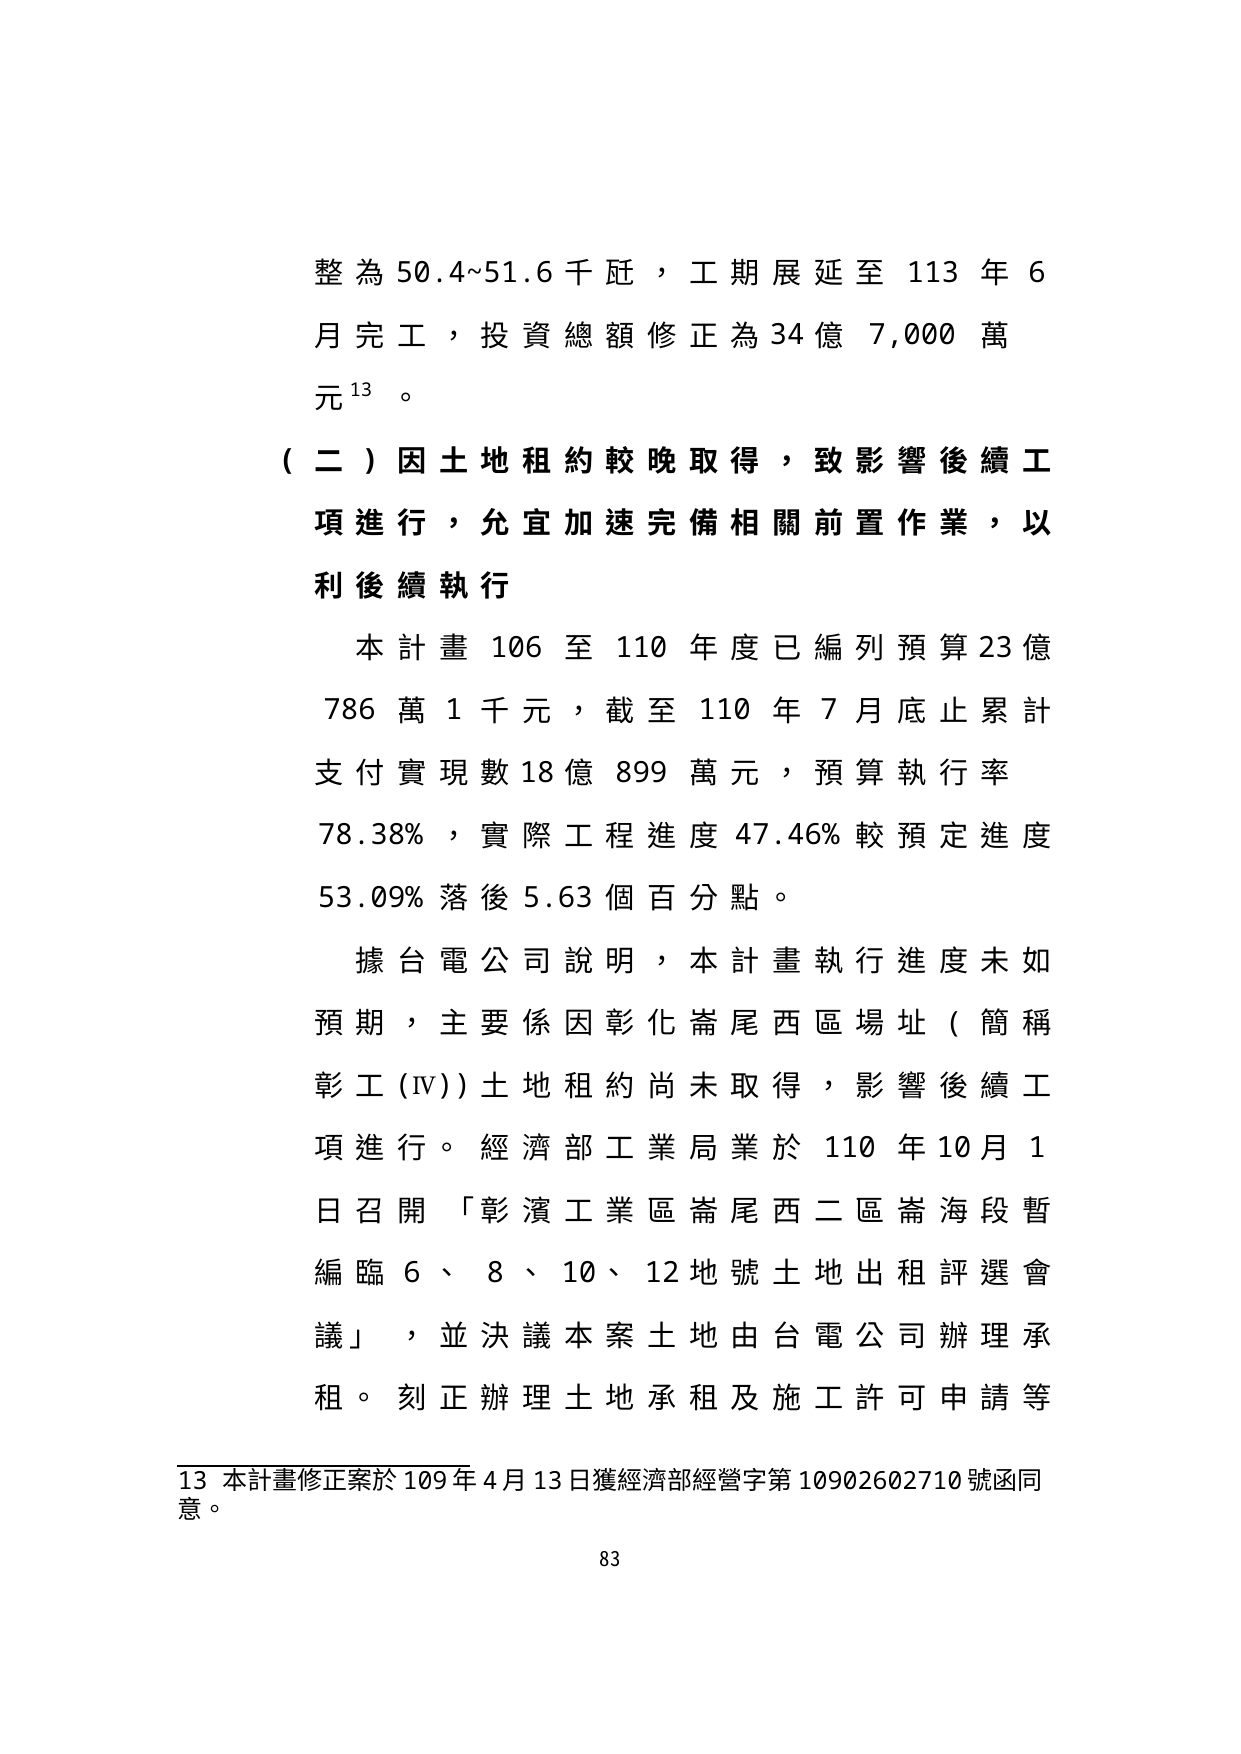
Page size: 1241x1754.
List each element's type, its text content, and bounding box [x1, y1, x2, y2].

text 本計畫修正案於109年4月13日獲經濟部經營字第10902602710號函同意。 [177, 1466, 1063, 1525]
text 本計畫106至110年度已編列預算23億786萬1千元，截至110年7月底止累計支付實現數18億899萬元，預算執行率78.38%，實際工程進度47.46%較預定進度53.09%落後5.63個百分點。 [271, 604, 1058, 917]
text 據台電公司說明，本計畫執行進度未如預期，主要係因彰化崙尾西區場址(簡稱彰工(Ⅳ))土地租約尚未取得，影響後續工項進行。經濟部工業局業於110年10月1日召開「彰濱工業區崙尾西二區崙海段暫編臨6、8、10、12地號土地出租評選會議」，並決議本案土地由台電公司辦理承租。刻正辦理土地承租及施工許可申請等 [271, 917, 1058, 1417]
text 整為50.4~51.6千瓩，工期展延至113年6月完工，投資總額修正為34億7,000萬元。 [271, 229, 1058, 417]
text (二)因土地租約較晚取得，致影響後續工項進行，允宜加速完備相關前置作業，以利後續執行 [242, 417, 1058, 604]
